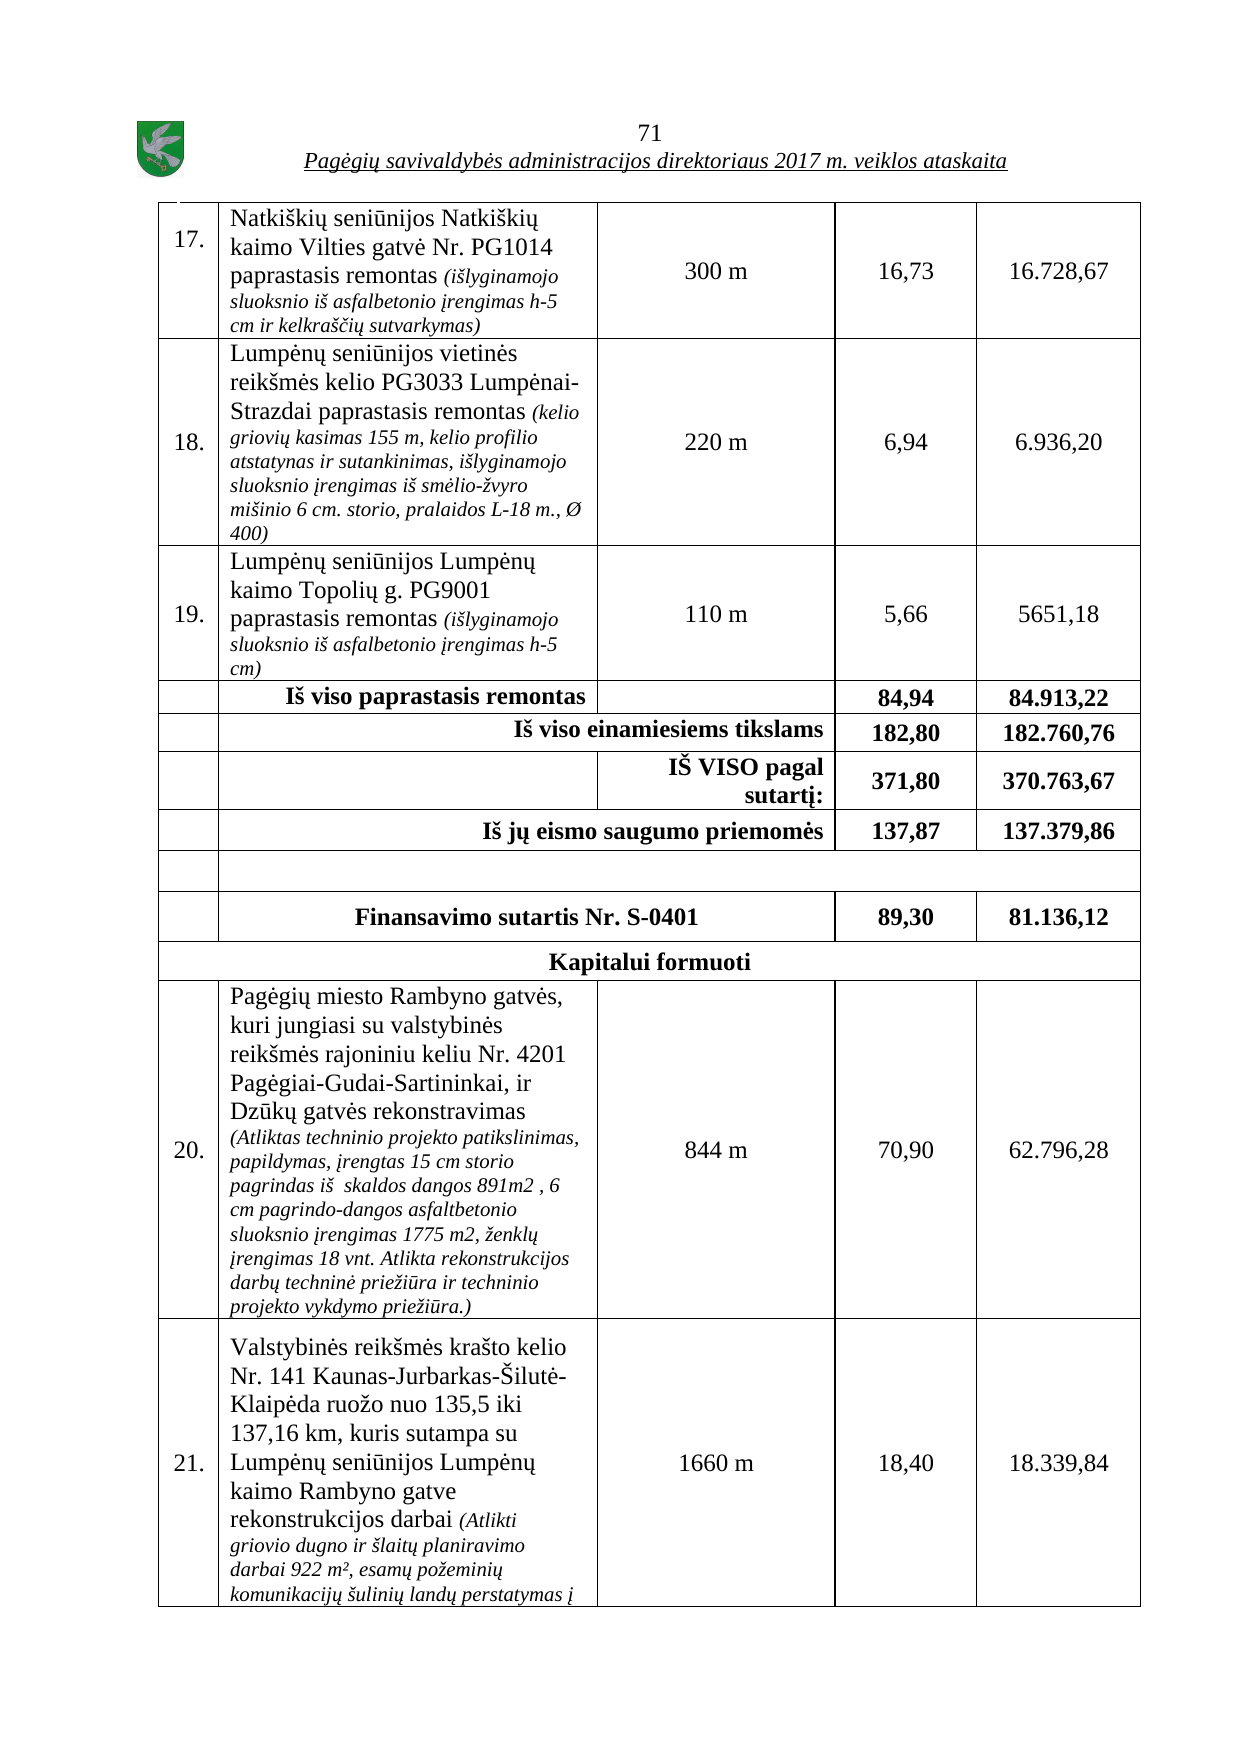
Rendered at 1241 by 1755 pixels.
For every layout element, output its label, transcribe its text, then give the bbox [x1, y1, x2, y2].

table_cell 137,87 [836, 810, 976, 850]
table_cell 182,80 [836, 714, 976, 751]
table_cell [159, 810, 218, 850]
table_cell Iš viso einamiesiems tikslams [219, 714, 834, 751]
table_cell 370.763,67 [977, 752, 1140, 809]
table_cell Iš viso paprastasis remontas [219, 681, 597, 713]
table_cell 16.728,67 [977, 203, 1140, 337]
table_cell 18.339,84 [977, 1319, 1140, 1606]
table_cell 1660 m [598, 1319, 834, 1606]
table_cell 19. [159, 546, 218, 680]
table_cell [159, 681, 218, 713]
table_cell 5651,18 [977, 546, 1140, 680]
table_cell 17. [159, 203, 218, 337]
table_cell Lumpėnų seniūnijos Lumpėnų kaimo Topolių g. PG9001 paprastasis remontas (išlyginamojo sluoksnio iš asfalbetonio įrengimas h-5 cm) [219, 546, 597, 680]
table_cell [219, 851, 1140, 891]
table_cell 137.379,86 [977, 810, 1140, 850]
table_cell 5,66 [836, 546, 976, 680]
table_cell 62.796,28 [977, 981, 1140, 1318]
table_cell Valstybinės reikšmės krašto kelio Nr. 141 Kaunas-Jurbarkas-Šilutė-Klaipėda ruožo nuo 135,5 iki 137,16 km, kuris sutampa su Lumpėnų seniūnijos Lumpėnų kaimo Rambyno gatve rekonstrukcijos darbai (Atlikti griovio dugno ir šlaitų planiravimo darbai 922 m², esamų požeminių komunikacijų šulinių landų perstatymas į [219, 1319, 597, 1606]
table_cell 220 m [598, 339, 834, 545]
table_cell Lumpėnų seniūnijos vietinės reikšmės kelio PG3033 Lumpėnai-Strazdai paprastasis remontas (kelio griovių kasimas 155 m, kelio profilio atstatynas ir sutankinimas, išlyginamojo sluoksnio įrengimas iš smėlio-žvyro mišinio 6 cm. storio, pralaidos L-18 m., Ø 400) [219, 339, 597, 545]
table_cell 89,30 [836, 892, 976, 941]
table_cell 110 m [598, 546, 834, 680]
table_cell [159, 714, 218, 751]
table_cell [219, 752, 597, 809]
table_cell 182.760,76 [977, 714, 1140, 751]
table_cell Natkiškių seniūnijos Natkiškių kaimo Vilties gatvė Nr. PG1014 paprastasis remontas (išlyginamojo sluoksnio iš asfalbetonio įrengimas h-5 cm ir kelkraščių sutvarkymas) [219, 203, 597, 337]
table_cell [159, 892, 218, 941]
table_cell 300 m [598, 203, 834, 337]
table_cell Pagėgių miesto Rambyno gatvės, kuri jungiasi su valstybinės reikšmės rajoniniu keliu Nr. 4201 Pagėgiai-Gudai-Sartininkai, ir Dzūkų gatvės rekonstravimas (Atliktas techninio projekto patikslinimas, papildymas, įrengtas 15 cm storio pagrindas iš skaldos dangos 891m2 , 6 cm pagrindo-dangos asfaltbetonio sluoksnio įrengimas 1775 m2, ženklų įrengimas 18 vnt. Atlikta rekonstrukcijos darbų techninė priežiūra ir techninio projekto vykdymo priežiūra.) [219, 981, 597, 1318]
table_cell [159, 851, 218, 891]
table_cell 844 m [598, 981, 834, 1318]
table_cell 20. [159, 981, 218, 1318]
table_cell Iš jų eismo saugumo priemomės [219, 810, 834, 850]
table_cell [598, 681, 834, 713]
table_cell Finansavimo sutartis Nr. S-0401 [219, 892, 834, 941]
table_cell 371,80 [836, 752, 976, 809]
table_cell 84.913,22 [977, 681, 1140, 713]
table_cell Kapitalui formuoti [159, 942, 1140, 980]
table_cell 6,94 [836, 339, 976, 545]
table_cell 21. [159, 1319, 218, 1606]
table_cell IŠ VISO pagal sutartį: [598, 752, 834, 809]
table_cell 81.136,12 [977, 892, 1140, 941]
table_cell 70,90 [836, 981, 976, 1318]
table_cell [159, 752, 218, 809]
table_cell 6.936,20 [977, 339, 1140, 545]
table_cell 18,40 [836, 1319, 976, 1606]
table_cell 18. [159, 339, 218, 545]
table_cell 84,94 [836, 681, 976, 713]
table_cell 16,73 [836, 203, 976, 337]
